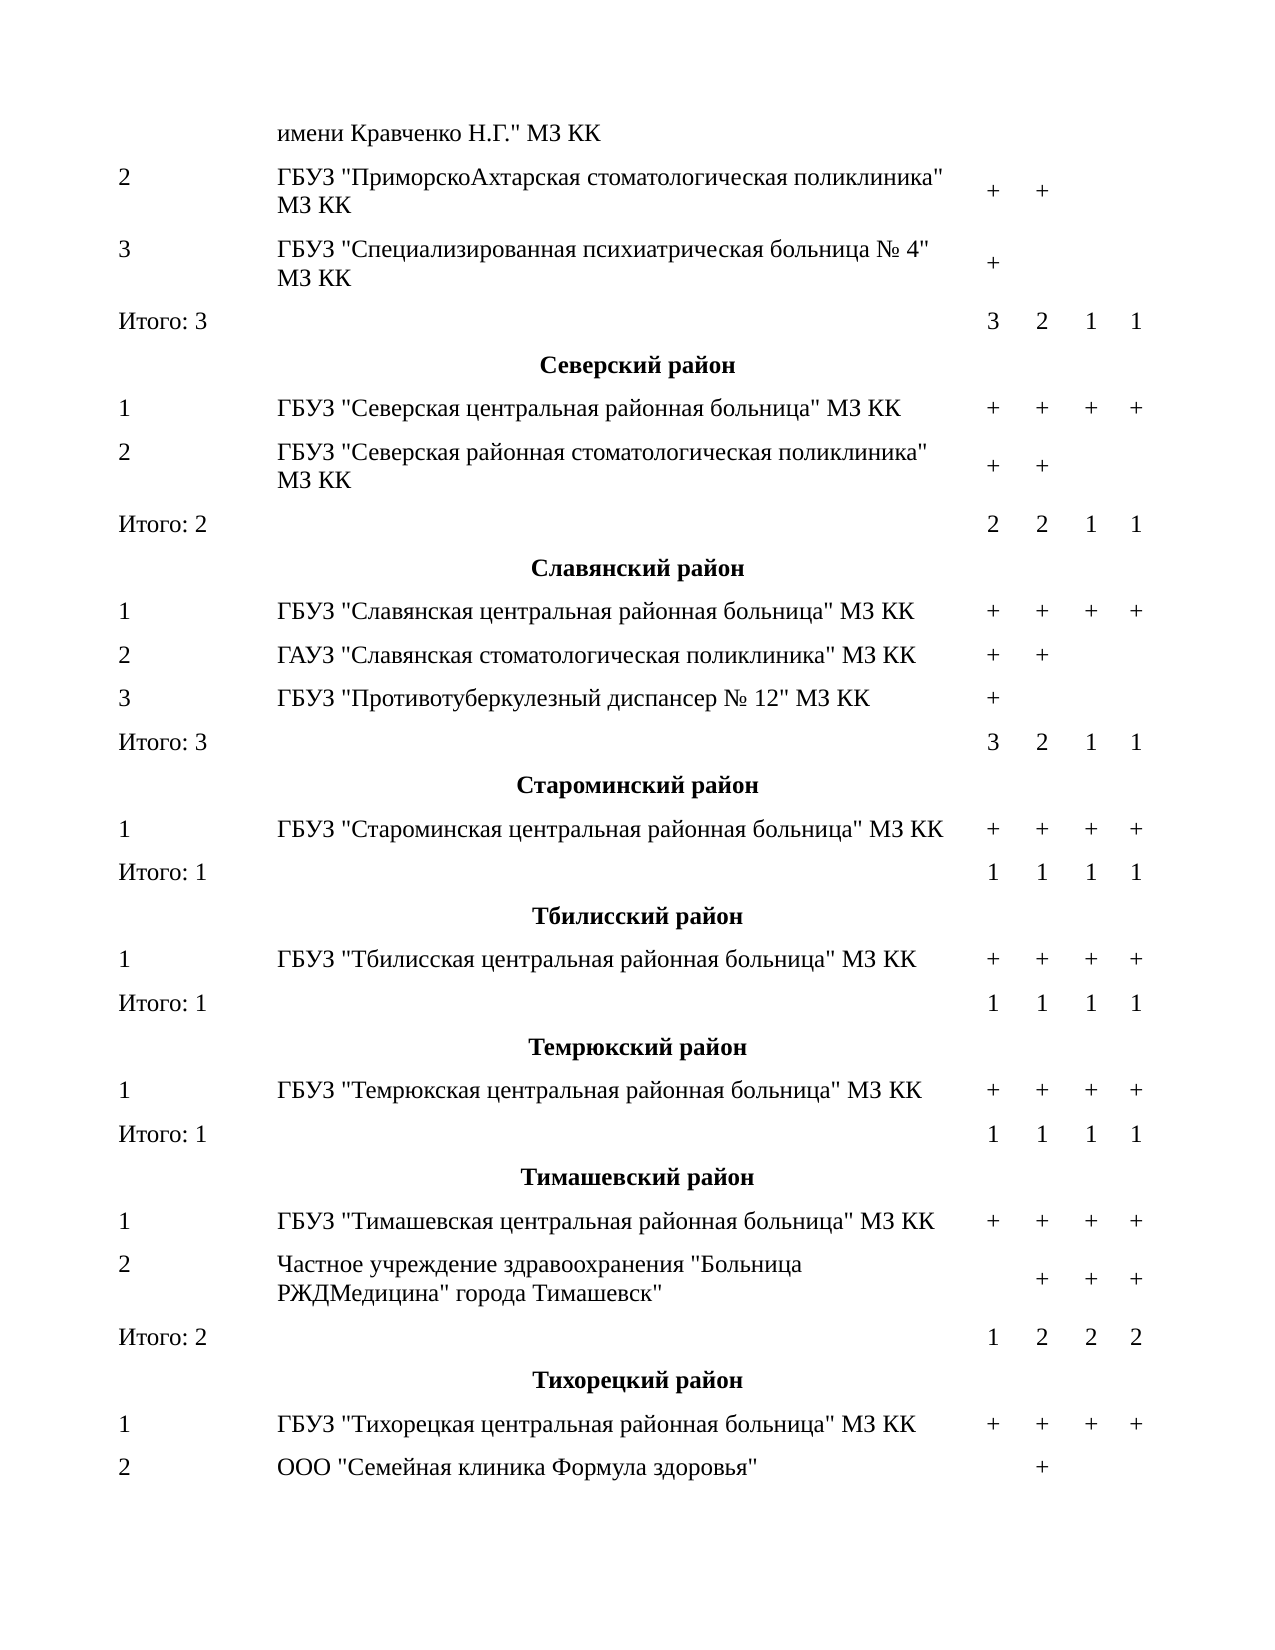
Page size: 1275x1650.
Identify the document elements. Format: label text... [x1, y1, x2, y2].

table_cell + [1116, 1409, 1157, 1452]
table_cell 1 [969, 1322, 1018, 1365]
table_cell 3 [118, 234, 277, 306]
table_cell 1 [1116, 1119, 1157, 1162]
table_cell Темрюкский район [118, 1032, 1157, 1075]
table_cell + [1067, 393, 1116, 437]
table_cell [1067, 118, 1116, 162]
table_cell ГБУЗ "Северская центральная районная больница" МЗ КК [277, 393, 969, 437]
table_cell [1018, 683, 1067, 727]
table_cell [1116, 234, 1157, 306]
table_cell + [1018, 945, 1067, 988]
table_cell Итого: 1 [118, 988, 969, 1032]
table_cell + [1018, 162, 1067, 234]
table_cell ГБУЗ "Темрюкская центральная районная больница" МЗ КК [277, 1075, 969, 1119]
table_cell Северский район [118, 350, 1157, 393]
table_cell 1 [1018, 858, 1067, 901]
table_cell [1067, 1452, 1116, 1496]
table_cell + [969, 814, 1018, 857]
table_cell + [1067, 1075, 1116, 1119]
table_cell 1 [1067, 988, 1116, 1032]
table_cell [118, 118, 277, 162]
table_cell + [1067, 945, 1116, 988]
table_cell 1 [118, 1409, 277, 1452]
table_cell 2 [1018, 509, 1067, 553]
table_cell ГБУЗ "Староминская центральная районная больница" МЗ КК [277, 814, 969, 857]
table_cell Староминский район [118, 770, 1157, 814]
table_cell + [969, 945, 1018, 988]
table_cell [1067, 437, 1116, 509]
table_cell 1 [118, 596, 277, 640]
table_cell 1 [1067, 727, 1116, 770]
table_cell + [969, 640, 1018, 683]
table_cell + [1018, 814, 1067, 857]
table_cell [1116, 437, 1157, 509]
table_cell + [1116, 814, 1157, 857]
table_cell 1 [118, 814, 277, 857]
table_cell Итого: 2 [118, 509, 969, 553]
table_cell + [1116, 1206, 1157, 1249]
table_cell 1 [1018, 988, 1067, 1032]
table_cell 2 [1116, 1322, 1157, 1365]
table_cell ГАУЗ "Славянская стоматологическая поликлиника" МЗ КК [277, 640, 969, 683]
table_cell + [1018, 437, 1067, 509]
table_cell + [969, 1075, 1018, 1119]
table_cell 1 [1067, 306, 1116, 350]
table_cell Итого: 3 [118, 306, 969, 350]
table_cell + [969, 1409, 1018, 1452]
table_cell 1 [118, 1075, 277, 1119]
table_cell + [1018, 1249, 1067, 1322]
table_cell 1 [1018, 1119, 1067, 1162]
table_cell + [1116, 393, 1157, 437]
table_cell 1 [1116, 509, 1157, 553]
table_cell ГБУЗ "Тихорецкая центральная районная больница" МЗ КК [277, 1409, 969, 1452]
table_cell ГБУЗ "Тбилисская центральная районная больница" МЗ КК [277, 945, 969, 988]
table_cell ГБУЗ "Противотуберкулезный диспансер № 12" МЗ КК [277, 683, 969, 727]
table_cell 1 [1067, 1119, 1116, 1162]
table_cell 3 [118, 683, 277, 727]
table_cell ГБУЗ "Славянская центральная районная больница" МЗ КК [277, 596, 969, 640]
table_cell + [969, 437, 1018, 509]
table_cell [1116, 162, 1157, 234]
table_cell + [969, 683, 1018, 727]
table_cell 1 [1116, 306, 1157, 350]
table_cell + [1116, 1249, 1157, 1322]
table_cell [1116, 1452, 1157, 1496]
table_cell ГБУЗ "Северская районная стоматологическая поликлиника" МЗ КК [277, 437, 969, 509]
table_cell Итого: 2 [118, 1322, 969, 1365]
table_cell [1018, 234, 1067, 306]
table_cell ГБУЗ "Тимашевская центральная районная больница" МЗ КК [277, 1206, 969, 1249]
table_cell Итого: 1 [118, 858, 969, 901]
table_cell [1067, 162, 1116, 234]
table_cell + [1116, 945, 1157, 988]
table_cell 1 [1116, 727, 1157, 770]
table_cell + [969, 234, 1018, 306]
table_cell + [1067, 1206, 1116, 1249]
table_cell 1 [1116, 858, 1157, 901]
table_cell 1 [969, 1119, 1018, 1162]
table_cell + [969, 162, 1018, 234]
table_cell + [1018, 596, 1067, 640]
table_cell 2 [118, 1249, 277, 1322]
table_cell 1 [1067, 858, 1116, 901]
table_cell ГБУЗ "Специализированная психиатрическая больница № 4" МЗ КК [277, 234, 969, 306]
table_cell [1067, 683, 1116, 727]
table_cell Итого: 1 [118, 1119, 969, 1162]
table_cell 1 [118, 945, 277, 988]
table_cell [1067, 640, 1116, 683]
table_cell 2 [118, 437, 277, 509]
table_cell 1 [118, 1206, 277, 1249]
table_cell + [1067, 1249, 1116, 1322]
table_cell 2 [1067, 1322, 1116, 1365]
table_cell [1018, 118, 1067, 162]
table_cell + [1067, 814, 1116, 857]
table_cell 1 [969, 858, 1018, 901]
table_cell Тбилисский район [118, 901, 1157, 944]
table_cell 1 [1116, 988, 1157, 1032]
table_cell 2 [118, 640, 277, 683]
table_cell Итого: 3 [118, 727, 969, 770]
table_cell + [1018, 640, 1067, 683]
table_cell 2 [118, 1452, 277, 1496]
table_cell Славянский район [118, 553, 1157, 596]
table_cell + [1116, 596, 1157, 640]
table_cell [1116, 118, 1157, 162]
table_cell имени Кравченко Н.Г." МЗ КК [277, 118, 969, 162]
table_cell 2 [1018, 1322, 1067, 1365]
table_cell + [1018, 1409, 1067, 1452]
table_cell 1 [1067, 509, 1116, 553]
table_cell [969, 118, 1018, 162]
table_cell + [969, 596, 1018, 640]
table_cell 2 [1018, 727, 1067, 770]
table_cell + [1116, 1075, 1157, 1119]
table_cell 1 [118, 393, 277, 437]
table_cell Частное учреждение здравоохранения "Больница РЖДМедицина" города Тимашевск" [277, 1249, 969, 1322]
table_cell 2 [969, 509, 1018, 553]
table_cell 2 [118, 162, 277, 234]
table_cell [1067, 234, 1116, 306]
table_cell + [1018, 1206, 1067, 1249]
table_cell + [969, 393, 1018, 437]
table_cell Тихорецкий район [118, 1365, 1157, 1409]
table_cell [969, 1249, 1018, 1322]
table_cell + [1018, 1075, 1067, 1119]
table_cell [969, 1452, 1018, 1496]
table_cell ООО "Семейная клиника Формула здоровья" [277, 1452, 969, 1496]
table_cell 1 [969, 988, 1018, 1032]
table_cell [1116, 640, 1157, 683]
table_cell ГБУЗ "ПриморскоАхтарская стоматологическая поликлиника" МЗ КК [277, 162, 969, 234]
table_cell 3 [969, 727, 1018, 770]
table_cell [1116, 683, 1157, 727]
table_cell 2 [1018, 306, 1067, 350]
table_cell Тимашевский район [118, 1162, 1157, 1206]
table_cell + [1018, 1452, 1067, 1496]
table_cell + [1018, 393, 1067, 437]
table_cell + [1067, 596, 1116, 640]
table_cell + [969, 1206, 1018, 1249]
table_cell 3 [969, 306, 1018, 350]
table_cell + [1067, 1409, 1116, 1452]
